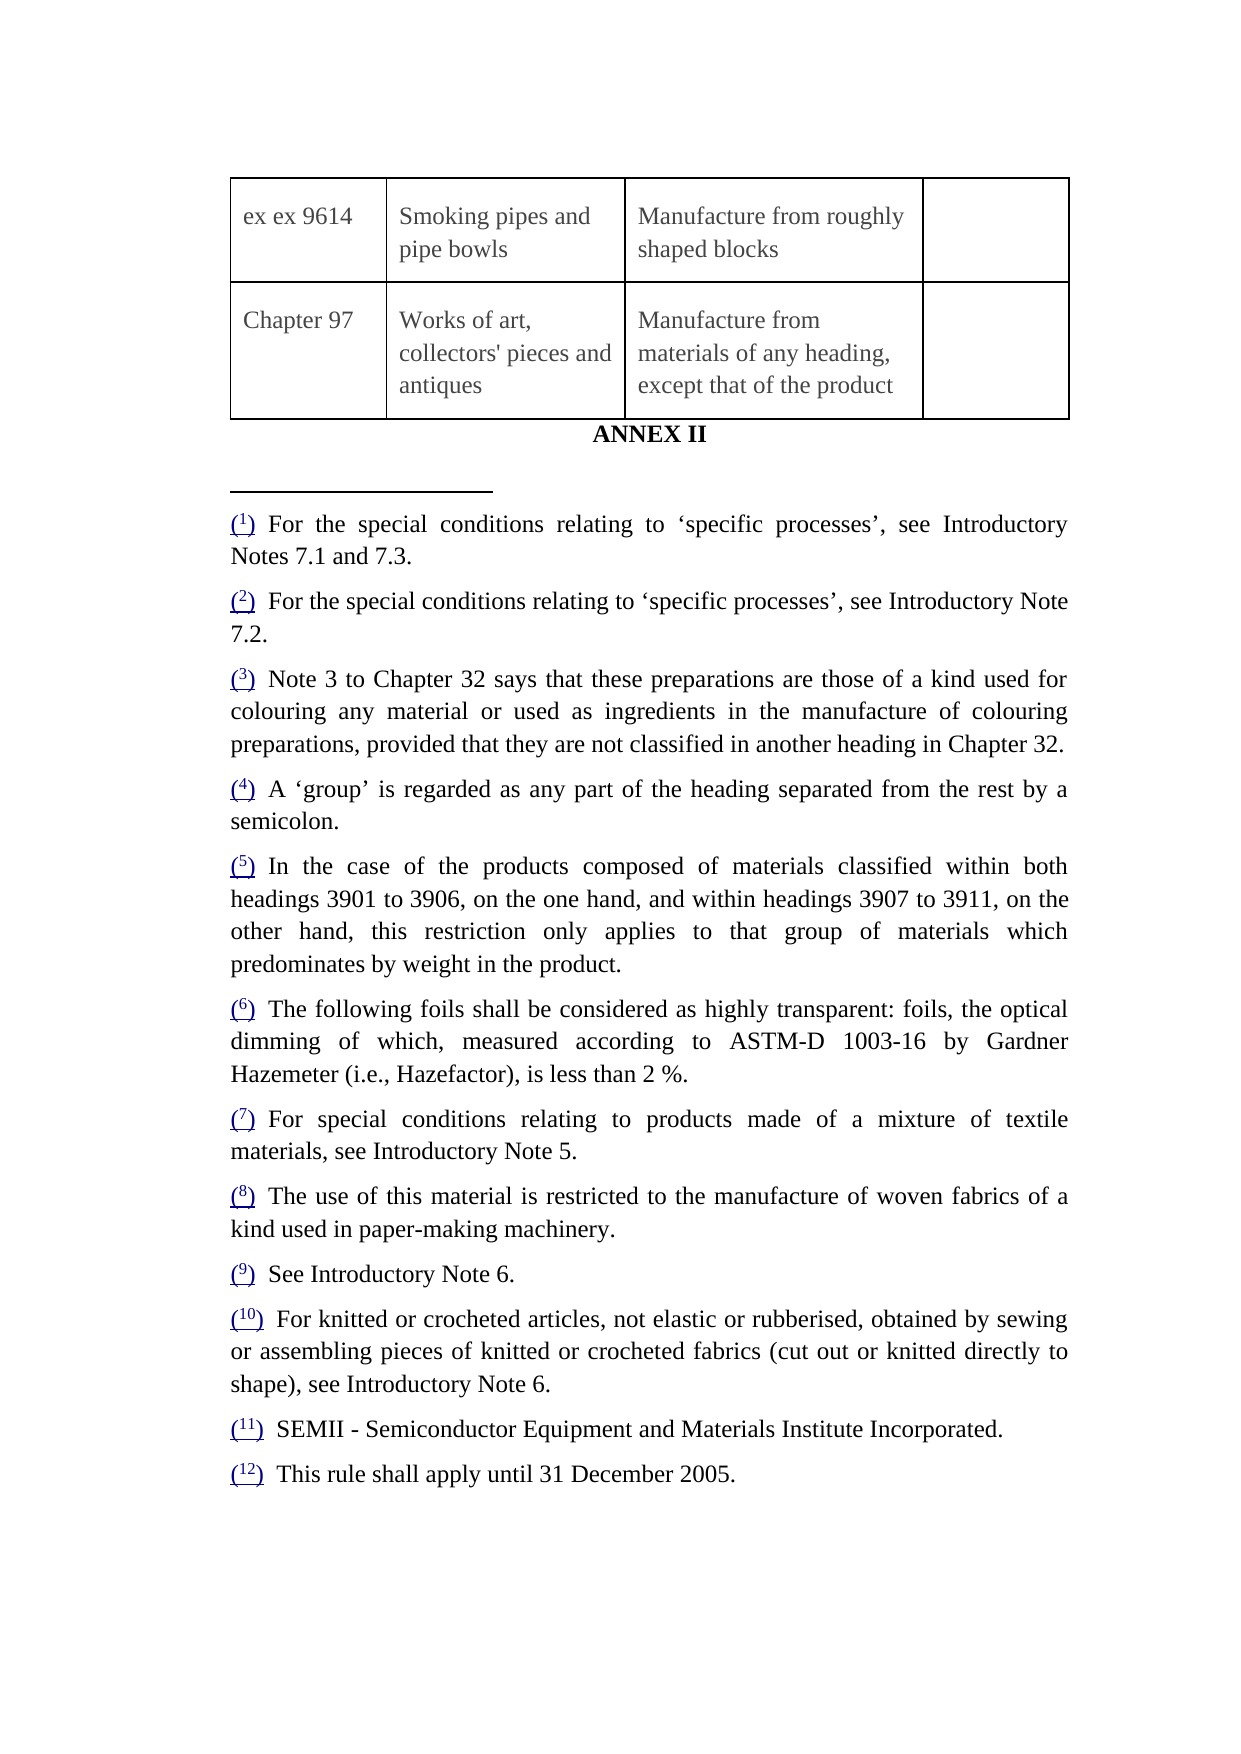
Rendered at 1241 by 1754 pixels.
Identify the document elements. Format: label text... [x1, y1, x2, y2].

text (10) For knitted or crocheted articles, not elastic or rubberised, obtained by sewing or assembling pieces of knitted or crocheted fabrics (cut out or knitted directly to shape), see Introductory Note 6. [230, 1300, 1069, 1397]
text (4) A ‘group’ is regarded as any part of the heading separated from the rest by a semicolon. [230, 770, 1069, 835]
text (7) For special conditions relating to products made of a mixture of textile materials, see Introductory Note 5. [230, 1100, 1069, 1165]
text (5) In the case of the products composed of materials classified within both headings 3901 to 3906, on the one hand, and within headings 3907 to 3911, on the other hand, this restriction only applies to that group of materials which predominates by weight in the product. [230, 847, 1069, 977]
text (12) This rule shall apply until 31 December 2005. [230, 1455, 1069, 1487]
table_cell [924, 179, 1068, 281]
text ANNEX II [230, 420, 1069, 448]
text (6) The following foils shall be considered as highly transparent: foils, the optical dimming of which, measured according to ASTM-D 1003-16 by Gardner Hazemeter (i.e., Hazefactor), is less than 2 %. [230, 990, 1069, 1087]
table_cell Manufacture from roughly shaped blocks [626, 179, 922, 281]
text (1) For the special conditions relating to ‘specific processes’, see Introductory Notes 7.1 and 7.3. [230, 505, 1069, 570]
table_cell Manufacture from materials of any heading, except that of the product [626, 283, 922, 418]
table_cell Smoking pipes and pipe bowls [387, 179, 624, 281]
text (2) For the special conditions relating to ‘specific processes’, see Introductory Note 7.2. [230, 582, 1069, 647]
text (3) Note 3 to Chapter 32 says that these preparations are those of a kind used for colouring any material or used as ingredients in the manufacture of colouring preparations, provided that they are not classified in another heading in Chapter 32. [230, 660, 1069, 757]
text (9) See Introductory Note 6. [230, 1255, 1069, 1287]
table_cell [924, 283, 1068, 418]
text (11) SEMII - Semiconductor Equipment and Materials Institute Incorporated. [230, 1410, 1069, 1442]
text (8) The use of this material is restricted to the manufacture of woven fabrics of a kind used in paper-making machinery. [230, 1177, 1069, 1242]
table_cell Works of art, collectors' pieces and antiques [387, 283, 624, 418]
table_cell ex ex 9614 [231, 179, 386, 281]
table_cell Chapter 97 [231, 283, 386, 418]
